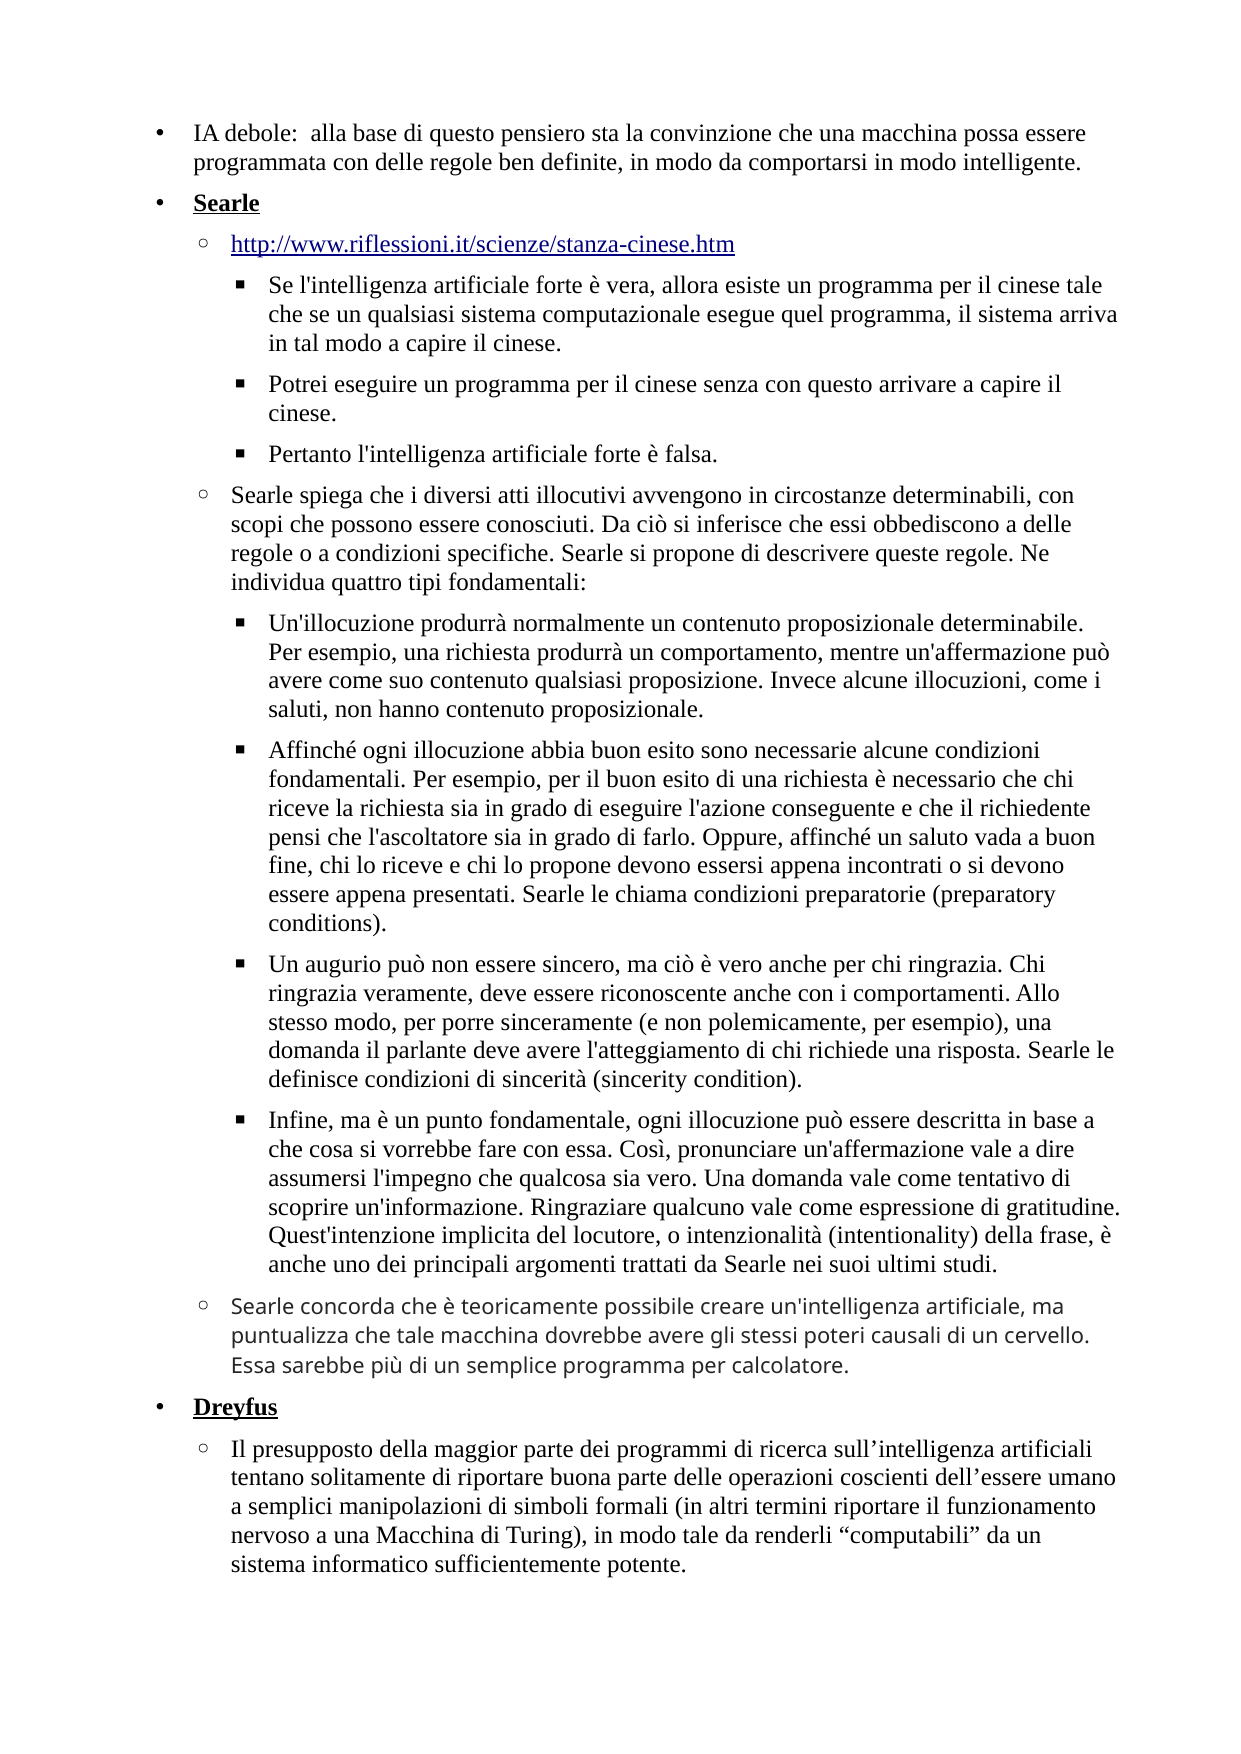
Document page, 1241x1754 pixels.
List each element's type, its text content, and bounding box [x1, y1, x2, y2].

list Dreyfus [156, 1392, 1122, 1421]
list Pertanto l'intelligenza artificiale forte è falsa. [231, 439, 1122, 468]
list Se l'intelligenza artificiale forte è vera, allora esiste un programma per il cinese tale che se un qualsiasi sistema computazionale esegue quel programma, il sistema arriva in tal modo a capire il cinese. [231, 271, 1122, 357]
list Potrei eseguire un programma per il cinese senza con questo arrivare a capire il cinese. [231, 369, 1122, 427]
list Affinché ogni illocuzione abbia buon esito sono necessarie alcune condizioni fondamentali. Per esempio, per il buon esito di una richiesta è necessario che chi riceve la richiesta sia in grado di eseguire l'azione conseguente e che il richiedente pensi che l'ascoltatore sia in grado di farlo. Oppure, affinché un saluto vada a buon fine, chi lo riceve e chi lo propone devono essersi appena incontrati o si devono essere appena presentati. Searle le chiama condizioni preparatorie (preparatory conditions). [231, 736, 1122, 937]
list Il presupposto della maggior parte dei programmi di ricerca sull’intelligenza artificiali tentano solitamente di riportare buona parte delle operazioni coscienti dell’essere umano a semplici manipolazioni di simboli formali (in altri termini riportare il funzionamento nervoso a una Macchina di Turing), in modo tale da renderli “computabili” da un sistema informatico sufficientemente potente. [193, 1434, 1122, 1577]
list Un augurio può non essere sincero, ma ciò è vero anche per chi ringrazia. Chi ringrazia veramente, deve essere riconoscente anche con i comportamenti. Allo stesso modo, per porre sinceramente (e non polemicamente, per esempio), una domanda il parlante deve avere l'atteggiamento di chi richiede una risposta. Searle le definisce condizioni di sincerità (sincerity condition). [231, 949, 1122, 1093]
list Searle spiega che i diversi atti illocutivi avvengono in circostanze determinabili, con scopi che possono essere conosciuti. Da ciò si inferisce che essi obbediscono a delle regole o a condizioni specifiche. Searle si propone di descrivere queste regole. Ne individua quattro tipi fondamentali: [193, 481, 1122, 596]
list Searle [156, 188, 1122, 217]
list http://www.riflessioni.it/scienze/stanza-cinese.htm [193, 229, 1122, 258]
list Un'illocuzione produrrà normalmente un contenuto proposizionale determinabile. Per esempio, una richiesta produrrà un comportamento, mentre un'affermazione può avere come suo contenuto qualsiasi proposizione. Invece alcune illocuzioni, come i saluti, non hanno contenuto proposizionale. [231, 608, 1122, 723]
list Infine, ma è un punto fondamentale, ogni illocuzione può essere descritta in base a che cosa si vorrebbe fare con essa. Così, pronunciare un'affermazione vale a dire assumersi l'impegno che qualcosa sia vero. Una domanda vale come tentativo di scoprire un'informazione. Ringraziare qualcuno vale come espressione di gratitudine. Quest'intenzione implicita del locutore, o intenzionalità (intentionality) della frase, è anche uno dei principali argomenti trattati da Searle nei suoi ultimi studi. [231, 1106, 1122, 1278]
list Searle concorda che è teoricamente possibile creare un'intelligenza artificiale, ma puntualizza che tale macchina dovrebbe avere gli stessi poteri causali di un cervello. Essa sarebbe più di un semplice programma per calcolatore. [193, 1291, 1122, 1380]
list IA debole: alla base di questo pensiero sta la convinzione che una macchina possa essere programmata con delle regole ben definite, in modo da comportarsi in modo intelligente. [156, 118, 1122, 176]
